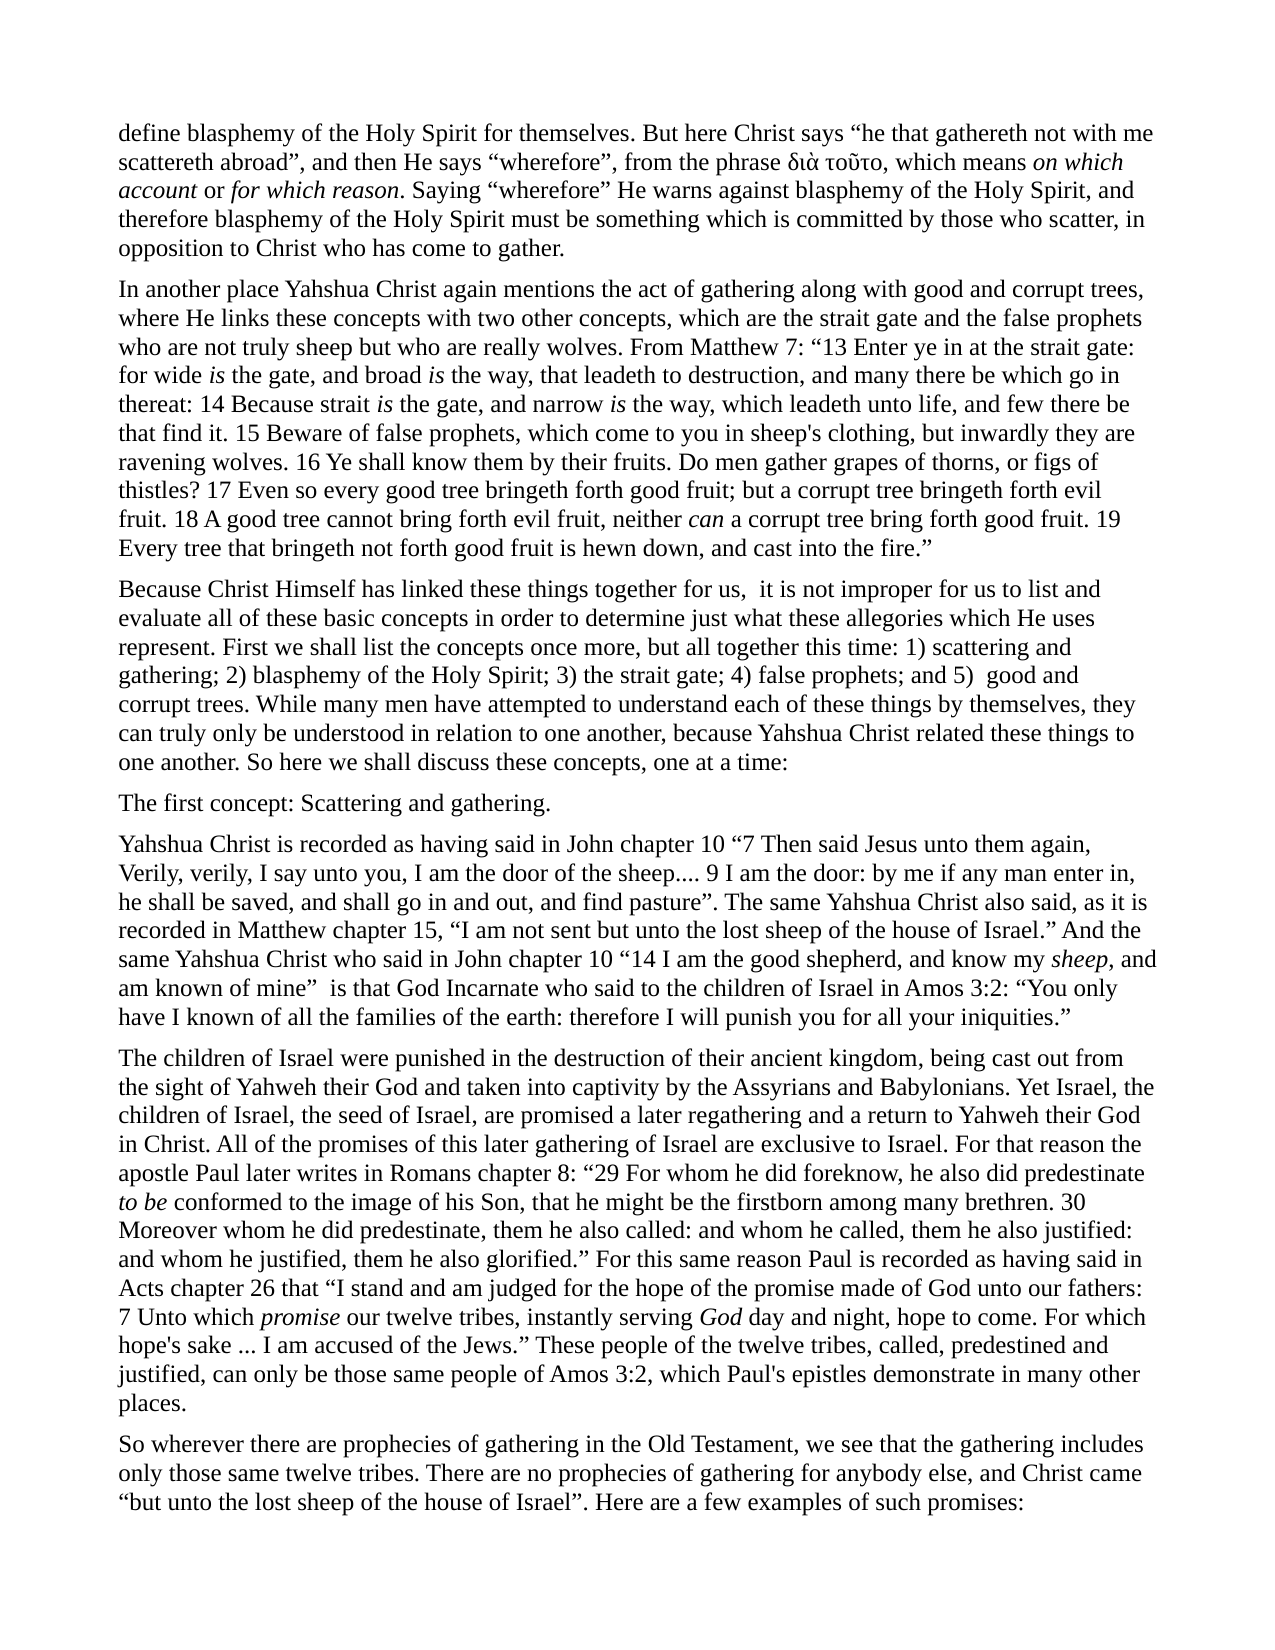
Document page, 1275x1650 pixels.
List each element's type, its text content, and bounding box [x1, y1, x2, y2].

text The first concept: Scattering and gathering. [118, 788, 1157, 817]
text Because Christ Himself has linked these things together for us, it is not improper for us to list and evaluate all of these basic concepts in order to determine just what these allegories which He uses represent. First we shall list the concepts once more, but all together this time: 1) scattering and gathering; 2) blasphemy of the Holy Spirit; 3) the strait gate; 4) false prophets; and 5) good and corrupt trees. While many men have attempted to understand each of these things by themselves, they can truly only be understood in relation to one another, because Yahshua Christ related these things to one another. So here we shall discuss these concepts, one at a time: [118, 574, 1157, 776]
text Yahshua Christ is recorded as having said in John chapter 10 “7 Then said Jesus unto them again, Verily, verily, I say unto you, I am the door of the sheep.... 9 I am the door: by me if any man enter in, he shall be saved, and shall go in and out, and find pasture”. The same Yahshua Christ also said, as it is recorded in Matthew chapter 15, “I am not sent but unto the lost sheep of the house of Israel.” And the same Yahshua Christ who said in John chapter 10 “14 I am the good shepherd, and know my sheep, and am known of mine” is that God Incarnate who said to the children of Israel in Amos 3:2: “You only have I known of all the families of the earth: therefore I will punish you for all your iniquities.” [118, 829, 1157, 1031]
text So wherever there are prophecies of gathering in the Old Testament, we see that the gathering includes only those same twelve tribes. There are no prophecies of gathering for anybody else, and Christ came “but unto the lost sheep of the house of Israel”. Here are a few examples of such promises: [118, 1429, 1157, 1516]
text In another place Yahshua Christ again mentions the act of gathering along with good and corrupt trees, where He links these concepts with two other concepts, which are the strait gate and the false prophets who are not truly sheep but who are really wolves. From Matthew 7: “13 Enter ye in at the strait gate: for wide is the gate, and broad is the way, that leadeth to destruction, and many there be which go in thereat: 14 Because strait is the gate, and narrow is the way, which leadeth unto life, and few there be that find it. 15 Beware of false prophets, which come to you in sheep's clothing, but inwardly they are ravening wolves. 16 Ye shall know them by their fruits. Do men gather grapes of thorns, or figs of thistles? 17 Even so every good tree bringeth forth good fruit; but a corrupt tree bringeth forth evil fruit. 18 A good tree cannot bring forth evil fruit, neither can a corrupt tree bring forth good fruit. 19 Every tree that bringeth not forth good fruit is hewn down, and cast into the fire.” [118, 274, 1157, 562]
text define blasphemy of the Holy Spirit for themselves. But here Christ says “he that gathereth not with me scattereth abroad”, and then He says “wherefore”, from the phrase διὰ τοῦτο, which means on which account or for which reason. Saying “wherefore” He warns against blasphemy of the Holy Spirit, and therefore blasphemy of the Holy Spirit must be something which is committed by those who scatter, in opposition to Christ who has come to gather. [118, 118, 1157, 262]
text The children of Israel were punished in the destruction of their ancient kingdom, being cast out from the sight of Yahweh their God and taken into captivity by the Assyrians and Babylonians. Yet Israel, the children of Israel, the seed of Israel, are promised a later regathering and a return to Yahweh their God in Christ. All of the promises of this later gathering of Israel are exclusive to Israel. For that reason the apostle Paul later writes in Romans chapter 8: “29 For whom he did foreknow, he also did predestinate to be conformed to the image of his Son, that he might be the firstborn among many brethren. 30 Moreover whom he did predestinate, them he also called: and whom he called, them he also justified: and whom he justified, them he also glorified.” For this same reason Paul is recorded as having said in Acts chapter 26 that “I stand and am judged for the hope of the promise made of God unto our fathers: 7 Unto which promise our twelve tribes, instantly serving God day and night, hope to come. For which hope's sake ... I am accused of the Jews.” These people of the twelve tribes, called, predestined and justified, can only be those same people of Amos 3:2, which Paul's epistles demonstrate in many other places. [118, 1043, 1157, 1417]
